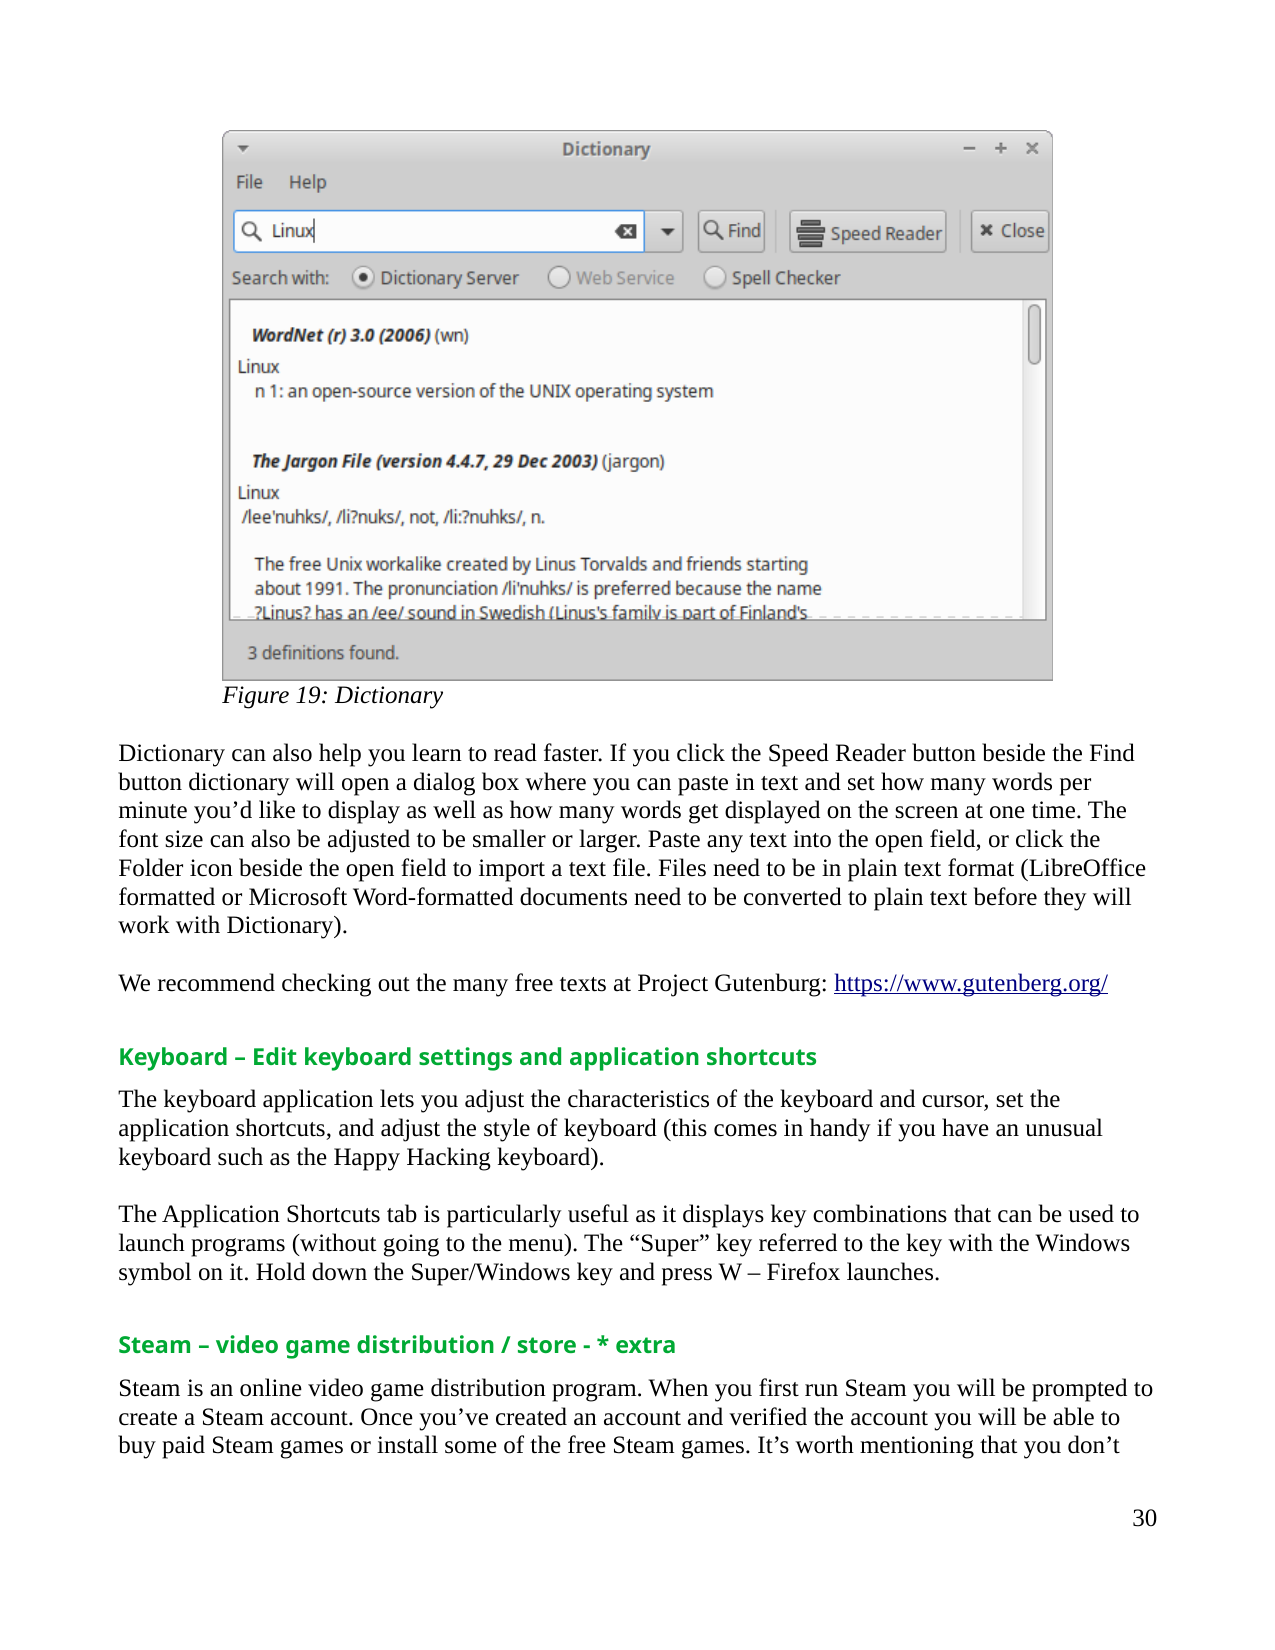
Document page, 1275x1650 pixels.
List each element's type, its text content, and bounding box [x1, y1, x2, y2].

text We recommend checking out the many free texts at Project Gutenburg: https://www.gutenberg.org/ [118, 968, 1157, 997]
text Steam is an online video game distribution program. When you first run Steam you will be prompted to create a Steam account. Once you’ve created an account and verified the account you will be able to buy paid Steam games or install some of the free Steam games. It’s worth mentioning that you don’t [118, 1373, 1157, 1459]
subtitle Keyboard – Edit keyboard settings and application shortcuts [118, 1040, 1157, 1072]
picture [222, 130, 1053, 681]
text Figure 19: Dictionary [222, 681, 1053, 709]
text The Application Shortcuts tab is particularly useful as it displays key combinations that can be used to launch programs (without going to the menu). The “Super” key referred to the key with the Windows symbol on it. Hold down the Super/Windows key and press W – Firefox launches. [118, 1199, 1157, 1285]
text Dictionary can also help you learn to read faster. If you click the Speed Reader button beside the Find button dictionary will open a dialog box where you can paste in text and set how many words per minute you’d like to display as well as how many words get displayed on the screen at one time. The font size can also be adjusted to be smaller or larger. Paste any text into the open field, or click the Folder icon beside the open field to import a text file. Files need to be in plain text format (LibreOffice formatted or Microsoft Word-formatted documents need to be converted to plain text before they will work with Dictionary). [118, 738, 1157, 939]
text The keyboard application lets you adjust the characteristics of the keyboard and cursor, set the application shortcuts, and adjust the style of keyboard (this comes in handy if you have an unusual keyboard such as the Happy Hacking keyboard). [118, 1084, 1157, 1170]
subtitle Steam – video game distribution / store - * extra [118, 1329, 1157, 1361]
